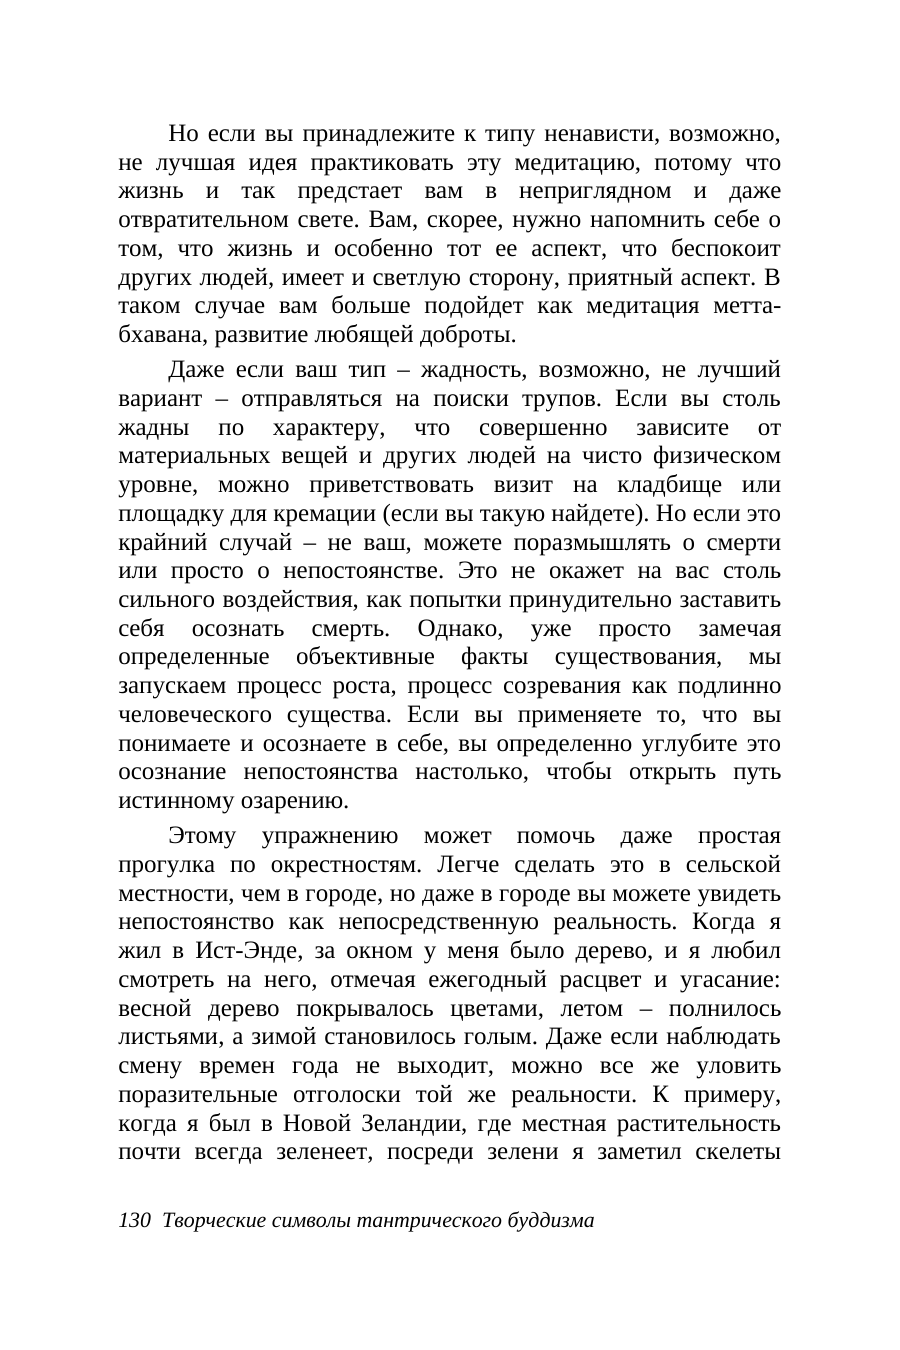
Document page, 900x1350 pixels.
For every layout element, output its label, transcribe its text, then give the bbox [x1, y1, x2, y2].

text Но если вы принадлежите к типу ненависти, возможно, не лучшая идея практиковать эту медитацию, потому что жизнь и так предстает вам в неприглядном и даже отвратительном свете. Вам, скорее, нужно напомнить себе о том, что жизнь и особенно тот ее аспект, что беспокоит других людей, имеет и светлую сторону, приятный аспект. В таком случае вам больше подойдет как медитация метта-бхавана, развитие любящей доброты. [118, 118, 782, 348]
text Этому упражнению может помочь даже простая прогулка по окрестностям. Легче сделать это в сельской местности, чем в городе, но даже в городе вы можете увидеть непостоянство как непосредственную реальность. Когда я жил в Ист-Энде, за окном у меня было дерево, и я любил смотреть на него, отмечая ежегодный расцвет и угасание: весной дерево покрывалось цветами, летом – полнилось листьями, а зимой становилось голым. Даже если наблюдать смену времен года не выходит, можно все же уловить поразительные отголоски той же реальности. К примеру, когда я был в Новой Зеландии, где местная растительность почти всегда зеленеет, посреди зелени я заметил скелеты [118, 820, 782, 1165]
text Даже если ваш тип – жадность, возможно, не лучший вариант – отправляться на поиски трупов. Если вы столь жадны по характеру, что совершенно зависите от материальных вещей и других людей на чисто физическом уровне, можно приветствовать визит на кладбище или площадку для кремации (если вы такую найдете). Но если это крайний случай – не ваш, можете поразмышлять о смерти или просто о непостоянстве. Это не окажет на вас столь сильного воздействия, как попытки принудительно заставить себя осознать смерть. Однако, уже просто замечая определенные объективные факты существования, мы запускаем процесс роста, процесс созревания как подлинно человеческого существа. Если вы применяете то, что вы понимаете и осознаете в себе, вы определенно углубите это осознание непостоянства настолько, чтобы открыть путь истинному озарению. [118, 354, 782, 814]
